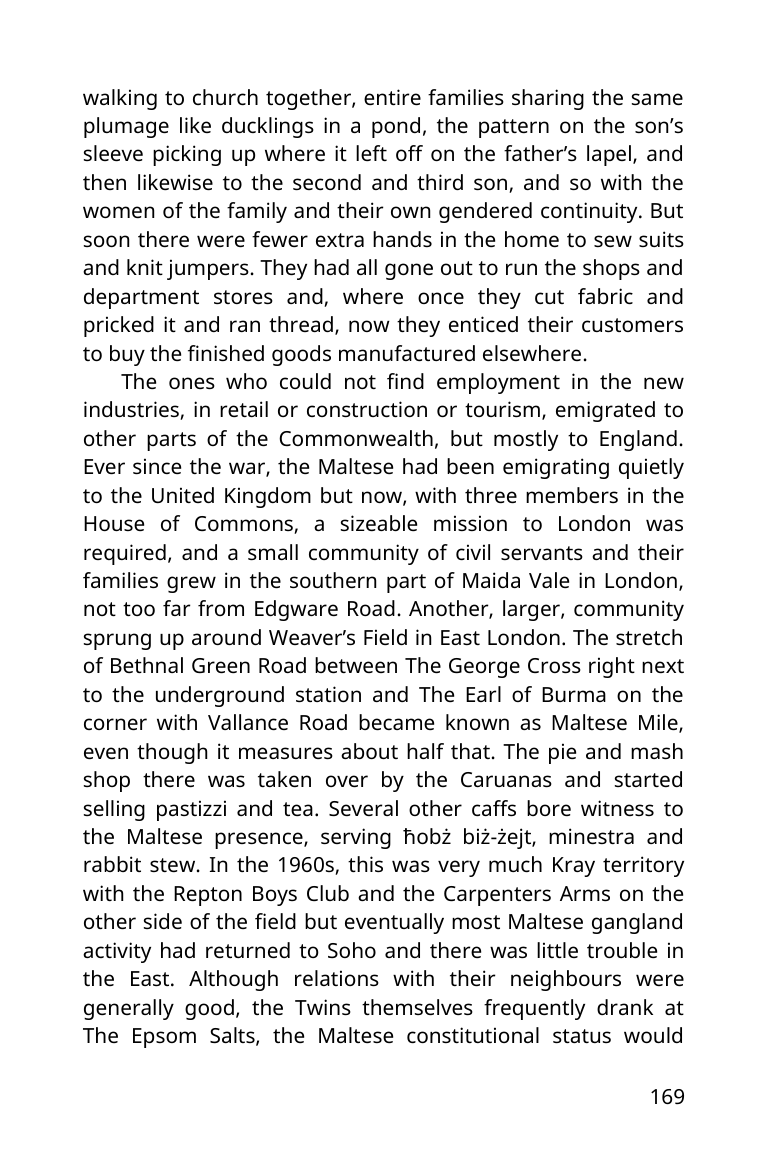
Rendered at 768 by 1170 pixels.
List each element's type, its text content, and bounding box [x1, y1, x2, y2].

text walking to church together, entire families sharing the same plumage like ducklings in a pond, the pattern on the son’s sleeve picking up where it left off on the father’s lapel, and then likewise to the second and third son, and so with the women of the family and their own gendered continuity. But soon there were fewer extra hands in the home to sew suits and knit jumpers. They had all gone out to run the shops and department stores and, where once they cut fabric and pricked it and ran thread, now they enticed their customers to buy the finished goods manufactured elsewhere. [83, 83, 685, 367]
text The ones who could not find employment in the new industries, in retail or construction or tourism, emigrated to other parts of the Commonwealth, but mostly to England. Ever since the war, the Maltese had been emigrating quietly to the United Kingdom but now, with three members in the House of Commons, a sizeable mission to London was required, and a small community of civil servants and their families grew in the southern part of Maida Vale in London, not too far from Edgware Road. Another, larger, community sprung up around Weaver’s Field in East London. The stretch of Bethnal Green Road between The George Cross right next to the underground station and The Earl of Burma on the corner with Vallance Road became known as Maltese Mile, even though it measures about half that. The pie and mash shop there was taken over by the Caruanas and started selling pastizzi and tea. Several other caffs bore witness to the Maltese presence, serving ħobż biż-żejt, minestra and rabbit stew. In the 1960s, this was very much Kray territory with the Repton Boys Club and the Carpenters Arms on the other side of the field but eventually most Maltese gangland activity had returned to Soho and there was little trouble in the East. Although relations with their neighbours were generally good, the Twins themselves frequently drank at The Epsom Salts, the Maltese constitutional status would [83, 367, 685, 1049]
